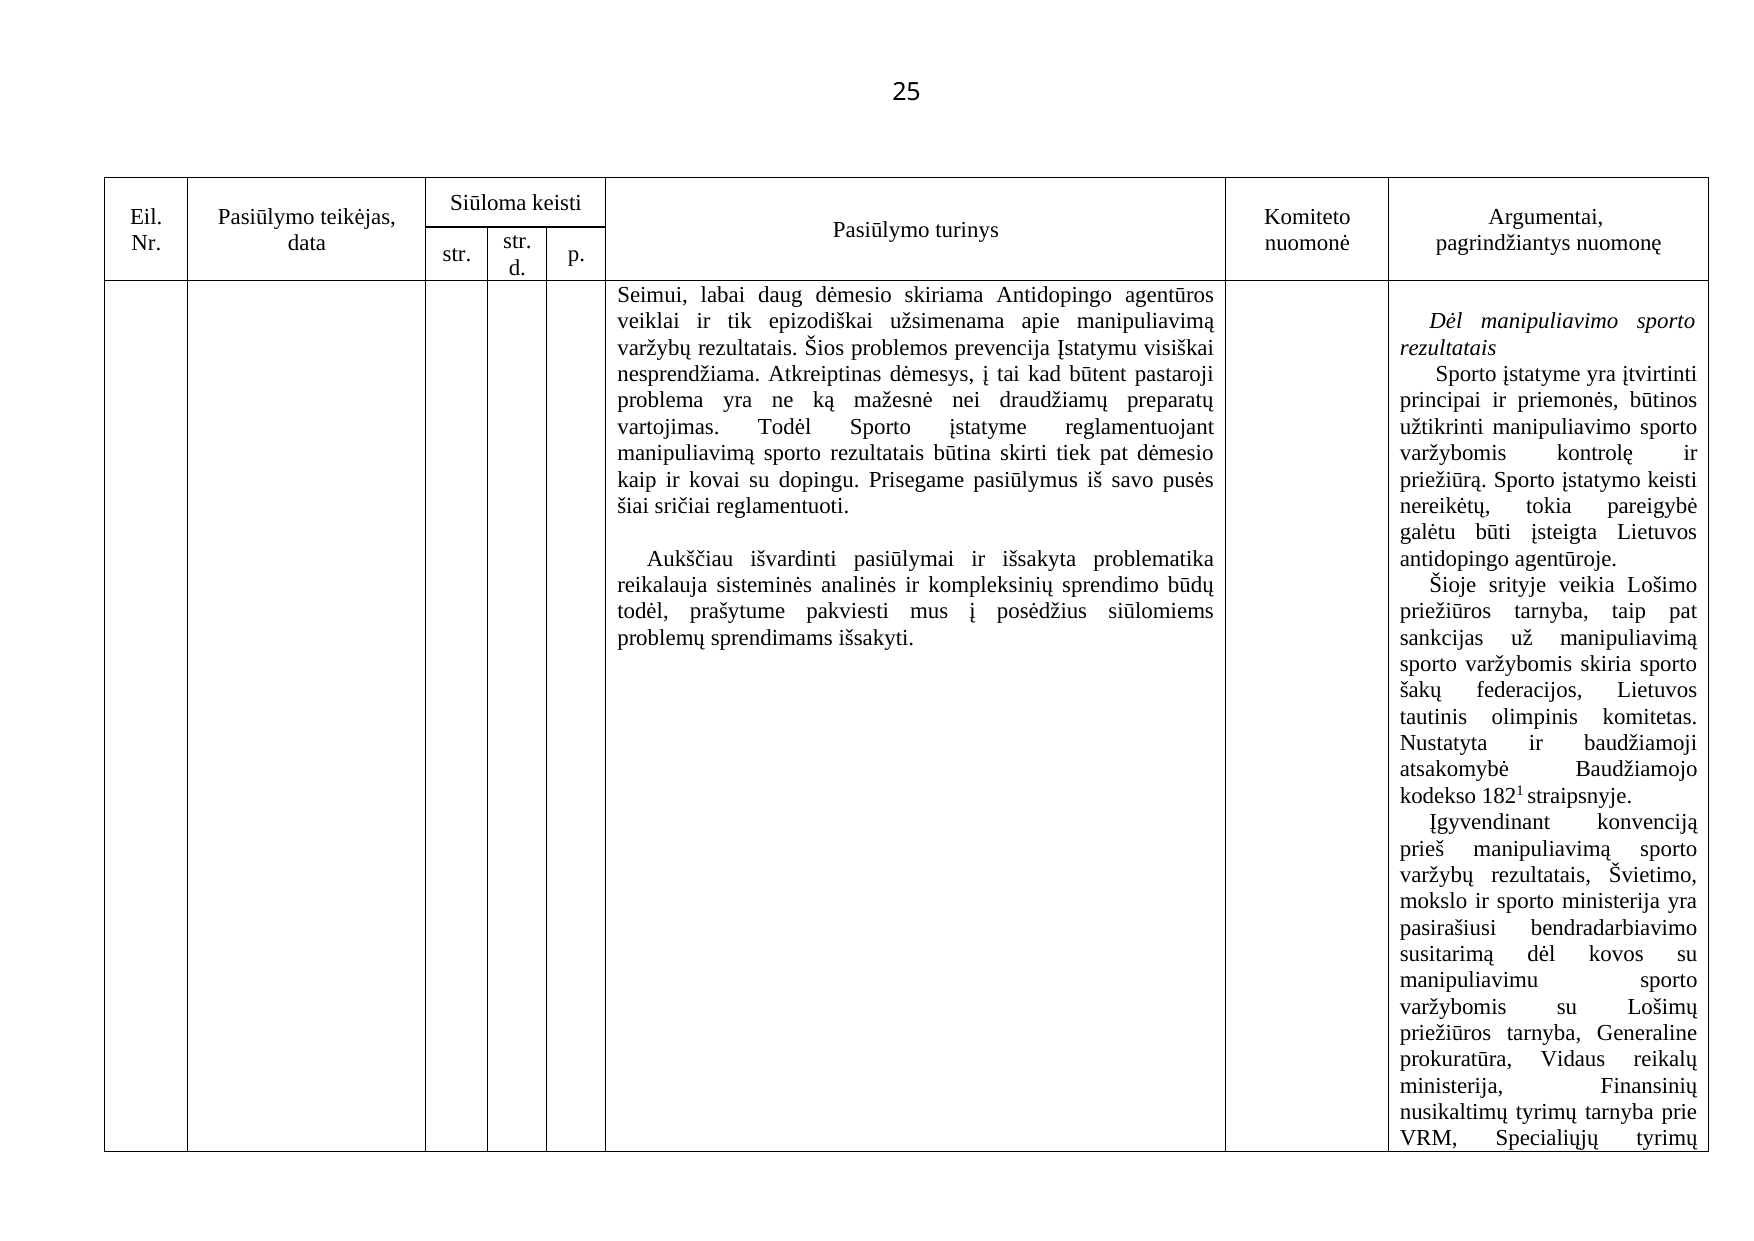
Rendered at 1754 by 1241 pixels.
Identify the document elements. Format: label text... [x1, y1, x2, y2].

table_header Argumentai, pagrindžiantys nuomonę [1389, 178, 1708, 280]
table_cell Seimui, labai daug dėmesio skiriama Antidopingo agentūros veiklai ir tik epizodiškai užsimenama apie manipuliavimą varžybų rezultatais. Šios problemos prevencija Įstatymu visiškai nesprendžiama. Atkreiptinas dėmesys, į tai kad būtent pastaroji problema yra ne ką mažesnė nei draudžiamų preparatų vartojimas. Todėl Sporto įstatyme reglamentuojant manipuliavimą sporto rezultatais būtina skirti tiek pat dėmesio kaip ir kovai su dopingu. Prisegame pasiūlymus iš savo pusės šiai sričiai reglamentuoti. Aukščiau išvardinti pasiūlymai ir išsakyta problematika reikalauja sisteminės analinės ir kompleksinių sprendimo būdų todėl, prašytume pakviesti mus į posėdžius siūlomiems problemų sprendimams išsakyti. [606, 281, 1225, 1151]
table_cell [1226, 281, 1388, 1151]
table_header Pasiūlymo teikėjas, data [188, 178, 425, 280]
table_cell [426, 281, 487, 1151]
table_header Pasiūlymo turinys [606, 178, 1225, 280]
table_header Siūloma keisti [426, 178, 605, 226]
table_cell str. d. [488, 228, 546, 280]
table_cell [105, 281, 187, 1151]
table_header Eil. Nr. [105, 178, 187, 280]
table_cell [547, 281, 605, 1151]
table_cell [488, 281, 546, 1151]
table_cell p. [547, 228, 605, 280]
table_cell [188, 281, 425, 1151]
table_header Komiteto nuomonė [1226, 178, 1388, 280]
table_cell str. [426, 228, 487, 280]
table_cell Dėl manipuliavimo sporto rezultatais Sporto įstatyme yra įtvirtinti principai ir priemonės, būtinos užtikrinti manipuliavimo sporto varžybomis kontrolę ir priežiūrą. Sporto įstatymo keisti nereikėtų, tokia pareigybė galėtu būti įsteigta Lietuvos antidopingo agentūroje. Šioje srityje veikia Lošimo priežiūros tarnyba, taip pat sankcijas už manipuliavimą sporto varžybomis skiria sporto šakų federacijos, Lietuvos tautinis olimpinis komitetas. Nustatyta ir baudžiamoji atsakomybė Baudžiamojo kodekso 1821 straipsnyje. Įgyvendinant konvenciją prieš manipuliavimą sporto varžybų rezultatais, Švietimo, mokslo ir sporto ministerija yra pasirašiusi bendradarbiavimo susitarimą dėl kovos su manipuliavimu sporto varžybomis su Lošimų priežiūros tarnyba, Generaline prokuratūra, Vidaus reikalų ministerija, Finansinių nusikaltimų tyrimų tarnyba prie VRM, Specialiųjų tyrimų [1389, 281, 1708, 1151]
